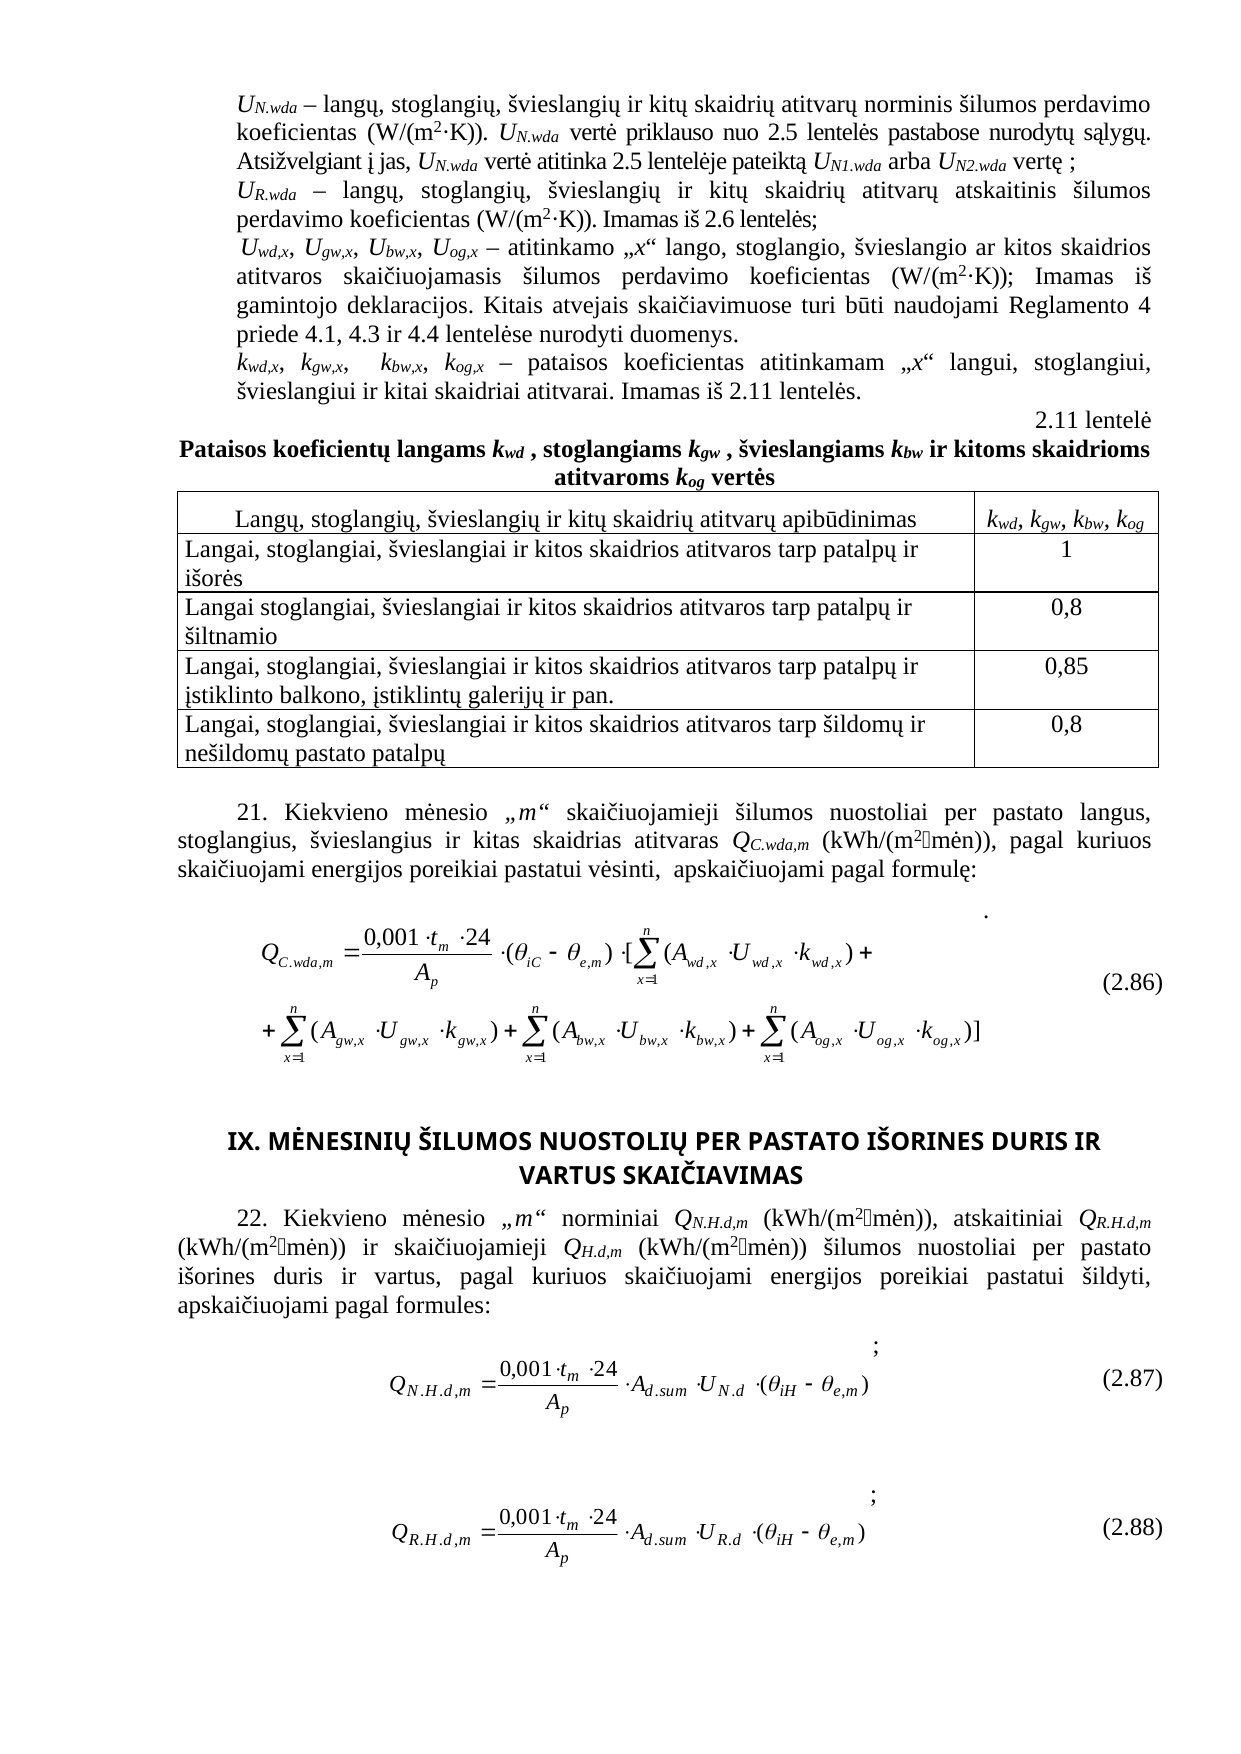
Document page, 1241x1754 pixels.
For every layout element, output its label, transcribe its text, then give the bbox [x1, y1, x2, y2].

table_header [177, 1616, 1088, 1628]
table_cell Langai, stoglangiai, švieslangiai ir kitos skaidrios atitvaros tarp šildomų ir nešildomų pastato patalpų [178, 710, 974, 767]
text kwd,x, kgw,x, kbw,x, kog,x – pataisos koeficientas atitinkamam „x“ langui, stoglangiui, švieslangiui ir kitai skaidriai atitvarai. Imamas iš 2.11 lentelės. [237, 347, 1152, 405]
text 22. Kiekvieno mėnesio „m“ norminiai QN.H.d,m (kWh/(m2mėn)), atskaitiniai QR.H.d,m (kWh/(m2mėn)) ir skaičiuojamieji QH.d,m (kWh/(m2mėn)) šilumos nuostoliai per pastato išorines duris ir vartus, pagal kuriuos skaičiuojami energijos poreikiai pastatui šildyti, apskaičiuojami pagal formules: [177, 1203, 1152, 1318]
table_header Langų, stoglangių, švieslangių ir kitų skaidrių atitvarų apibūdinimas [178, 492, 974, 533]
table_cell 0,85 [975, 651, 1158, 708]
table_header . [177, 883, 1070, 1083]
table_header kwd, kgw, kbw, kog [975, 492, 1158, 533]
table_cell Langai stoglangiai, švieslangiai ir kitos skaidrios atitvaros tarp patalpų ir šiltnamio [178, 593, 974, 650]
table_cell 1 [975, 534, 1158, 591]
text ix. Mėnesinių Šilumos nuostolių per pastato išorines duris ir vartus skaičiavimas [177, 1123, 1152, 1192]
table_header (2.88) [1089, 1467, 1174, 1587]
text UR.wda – langų, stoglangių, švieslangių ir kitų skaidrių atitvarų atskaitinis šilumos perdavimo koeficientas (W/(m2·K)). Imamas iš 2.6 lentelės; [236, 175, 1152, 232]
text Pataisos koeficientų langams kwd , stoglangiams kgw , švieslangiams kbw ir kitoms skaidrioms atitvaroms kog vertės [177, 434, 1152, 491]
table_cell Langai, stoglangiai, švieslangiai ir kitos skaidrios atitvaros tarp patalpų ir įstiklinto balkono, įstiklintų galerijų ir pan. [178, 651, 974, 708]
table_header (2.87) [1089, 1319, 1174, 1438]
table_header ; [177, 1319, 1088, 1438]
table_header (2.86) [1070, 883, 1174, 1083]
table_header ; [177, 1467, 1088, 1587]
table_cell Langai, stoglangiai, švieslangiai ir kitos skaidrios atitvaros tarp patalpų ir išorės [178, 534, 974, 591]
table_header [1089, 1616, 1174, 1628]
table_cell 0,8 [975, 593, 1158, 650]
text Uwd,x, Ugw,x, Ubw,x, Uog,x – atitinkamo „x“ lango, stoglangio, švieslangio ar kitos skaidrios atitvaros skaičiuojamasis šilumos perdavimo koeficientas (W/(m2·K)); Imamas iš gamintojo deklaracijos. Kitais atvejais skaičiavimuose turi būti naudojami Reglamento 4 priede 4.1, 4.3 ir 4.4 lentelėse nurodyti duomenys. [236, 232, 1152, 347]
text 2.11 lentelė [177, 405, 1152, 434]
text 21. Kiekvieno mėnesio „m“ skaičiuojamieji šilumos nuostoliai per pastato langus, stoglangius, švieslangius ir kitas skaidrias atitvaras QC.wda,m (kWh/(m2mėn)), pagal kuriuos skaičiuojami energijos poreikiai pastatui vėsinti, apskaičiuojami pagal formulę: [177, 797, 1152, 883]
text UN.wda – langų, stoglangių, švieslangių ir kitų skaidrių atitvarų norminis šilumos perdavimo koeficientas (W/(m2·K)). UN.wda vertė priklauso nuo 2.5 lentelės pastabose nurodytų sąlygų. Atsižvelgiant į jas, UN.wda vertė atitinka 2.5 lentelėje pateiktą UN1.wda arba UN2.wda vertę ; [236, 89, 1152, 175]
table_cell 0,8 [975, 710, 1158, 767]
